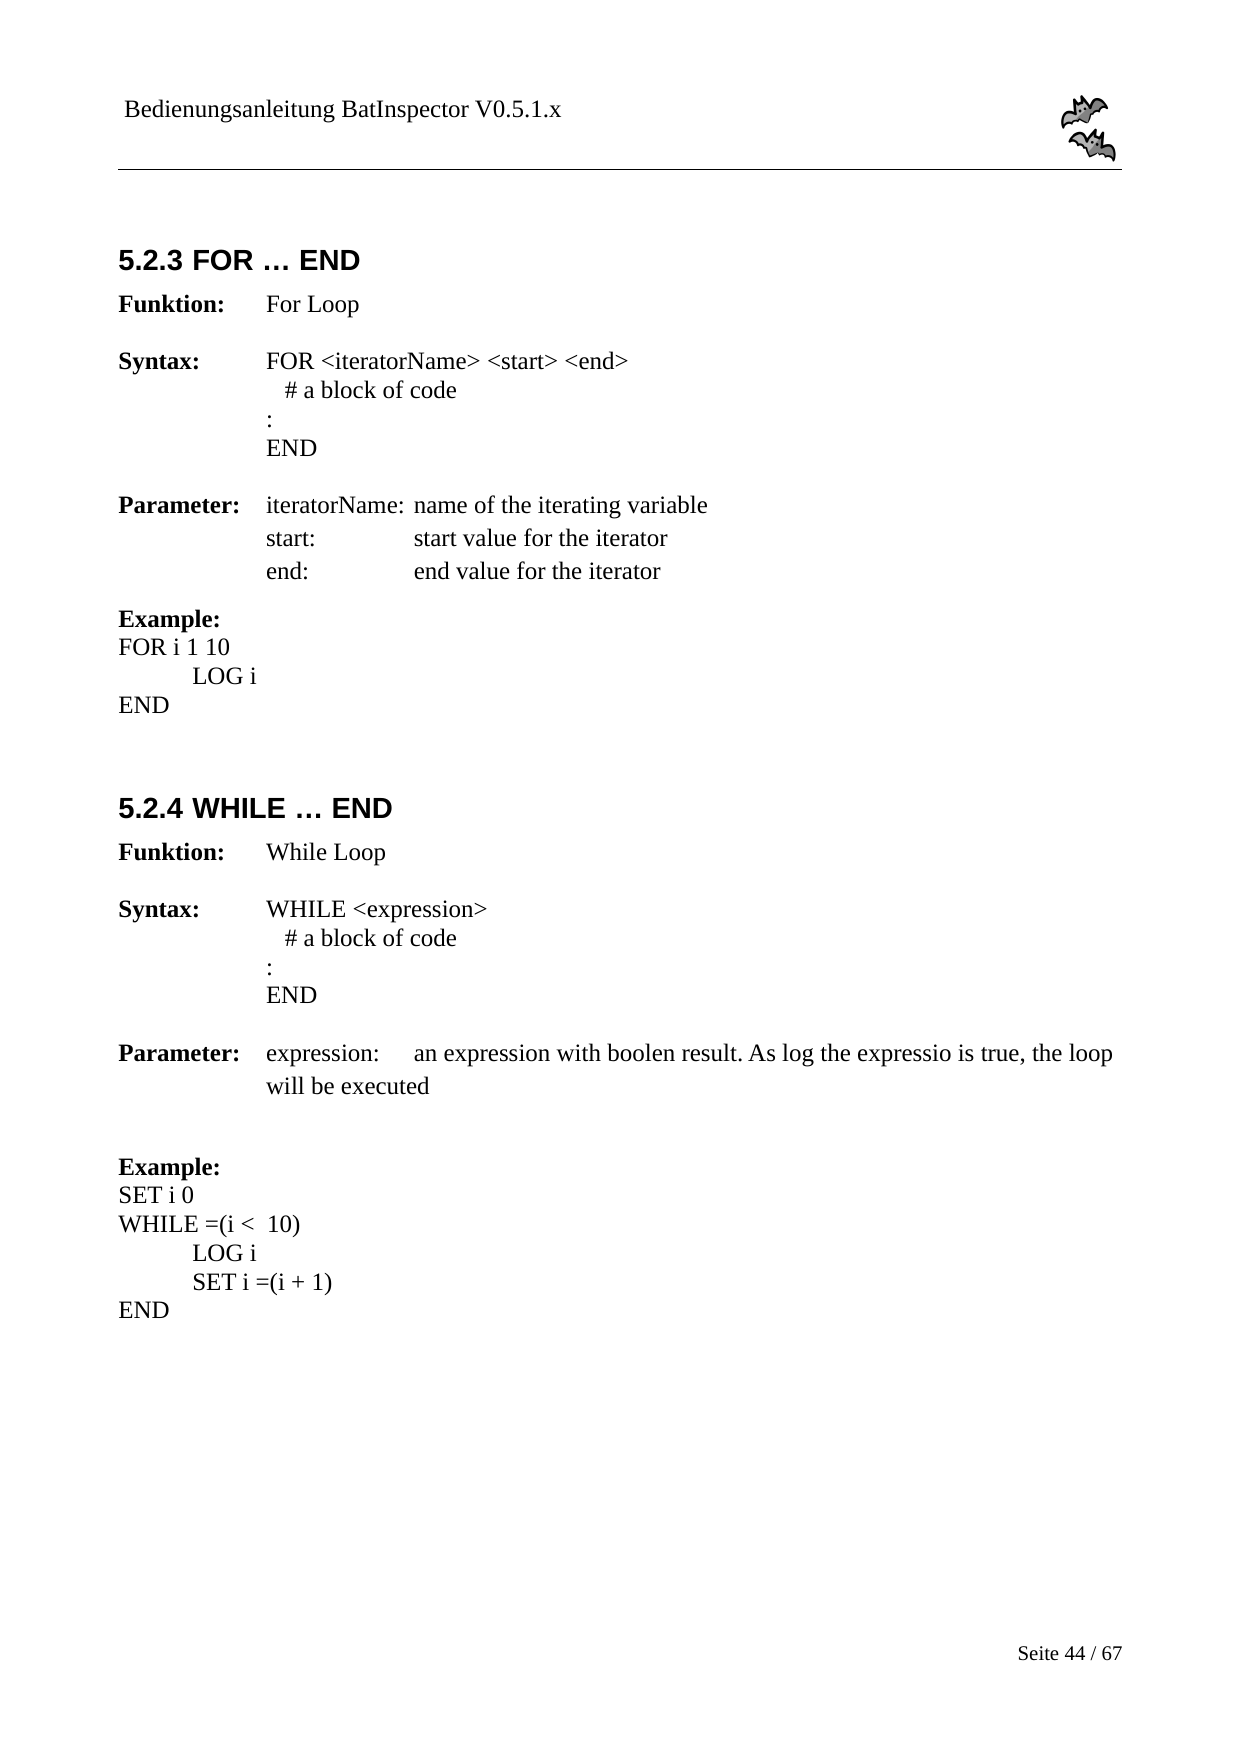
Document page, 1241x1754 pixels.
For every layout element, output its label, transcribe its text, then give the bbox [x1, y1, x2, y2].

text END [118, 690, 1122, 719]
text END [118, 433, 1122, 461]
text LOG i [118, 661, 1122, 690]
text : [118, 952, 1122, 981]
text SET i =(i + 1) [118, 1267, 1122, 1296]
text LOG i [118, 1238, 1122, 1267]
subtitle WHILE … END [118, 791, 1122, 824]
text FOR i 1 10 [118, 632, 1122, 661]
text END [118, 981, 1122, 1009]
picture [1057, 95, 1120, 162]
text Syntax: WHILE <expression> [118, 894, 1122, 923]
text # a block of code [118, 375, 1122, 404]
text # a block of code [118, 923, 1122, 952]
text Funktion: While Loop [118, 837, 1122, 866]
text WHILE =(i < 10) [118, 1209, 1122, 1238]
text Syntax: FOR <iteratorName> <start> <end> [118, 346, 1122, 375]
text Example: [118, 604, 1122, 632]
text Parameter: expression: an expression with boolen result. As log the expressio is true, the loop will be executed [118, 1038, 1122, 1133]
subtitle FOR … END [118, 243, 1122, 276]
text SET i 0 [118, 1181, 1122, 1209]
text END [118, 1296, 1122, 1324]
text : [118, 404, 1122, 433]
text Funktion: For Loop [118, 289, 1122, 318]
text Parameter: iteratorName: name of the iterating variable start: start value for the iterator end: end value for the iterator [118, 490, 1122, 585]
text Example: [118, 1152, 1122, 1181]
